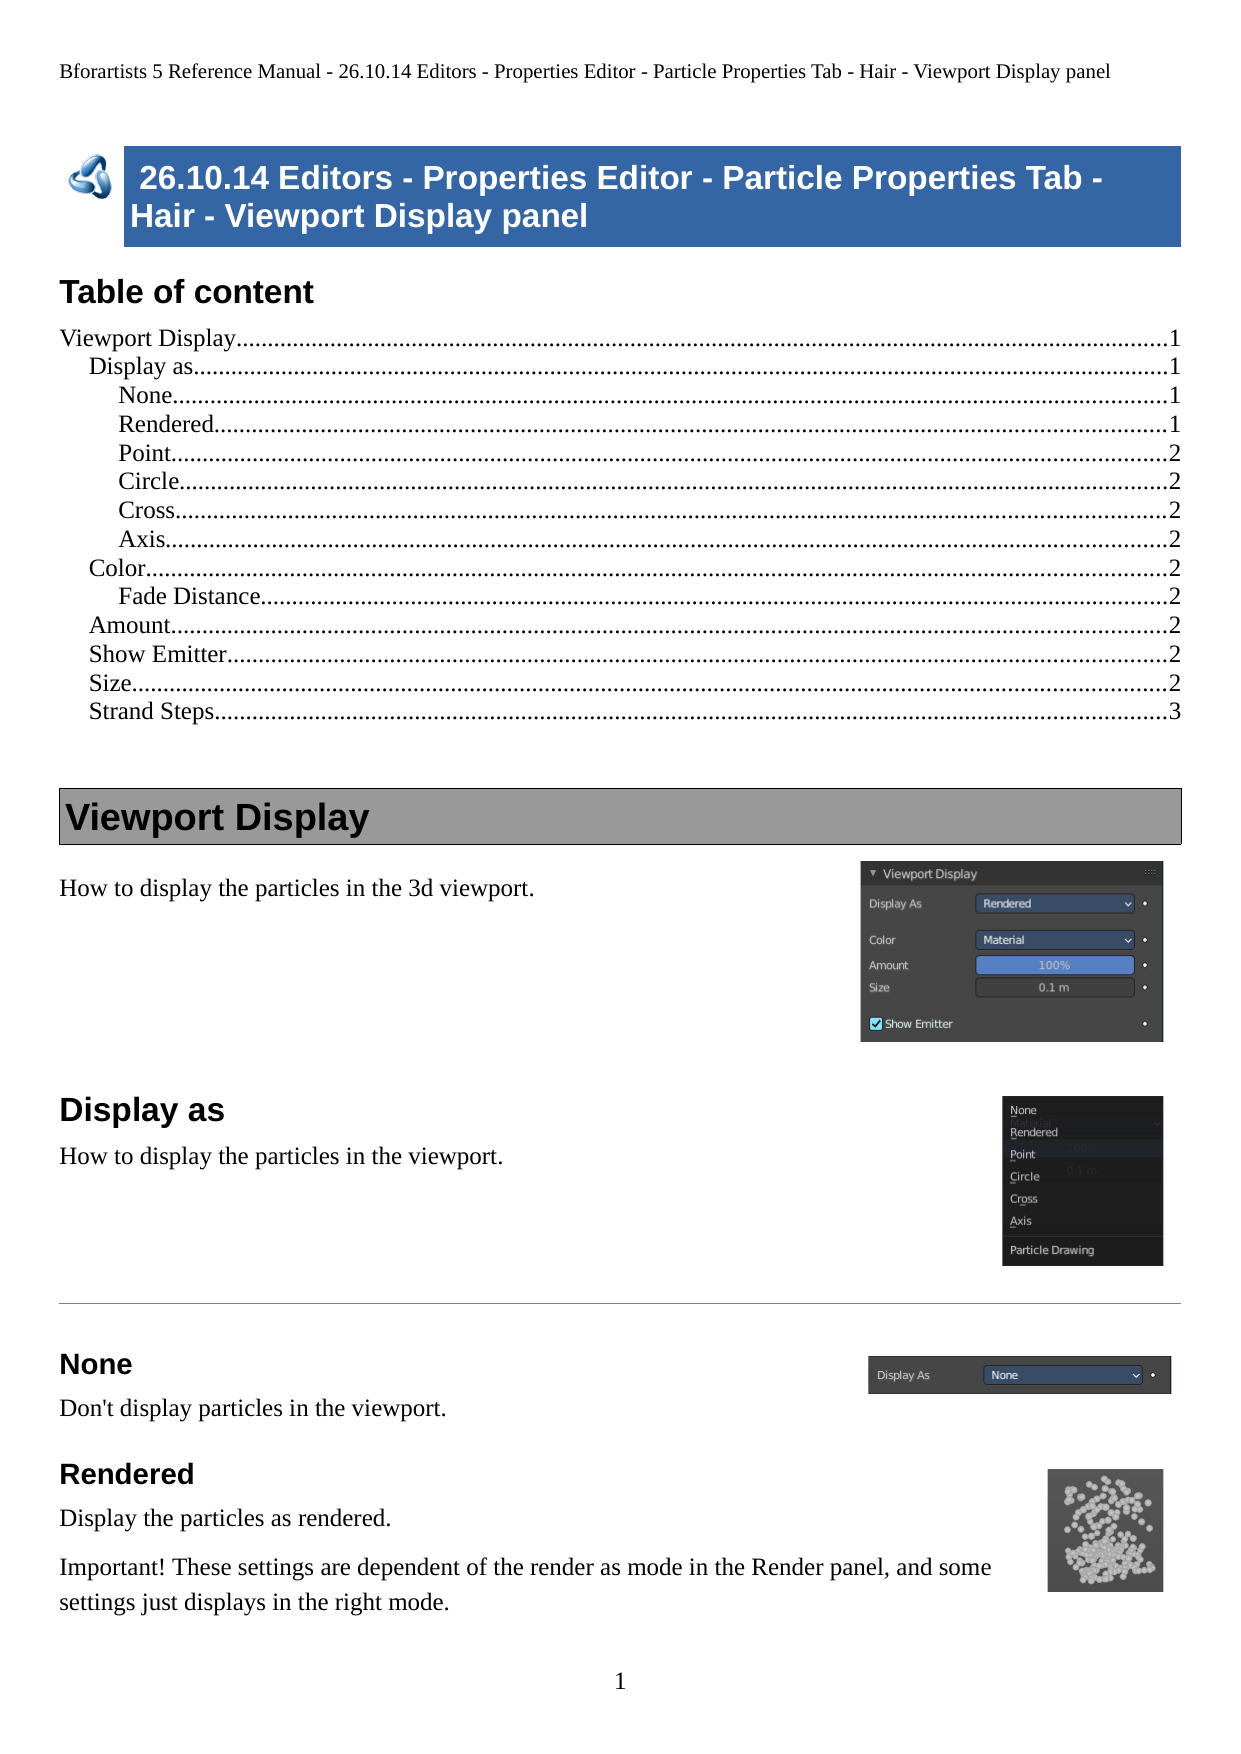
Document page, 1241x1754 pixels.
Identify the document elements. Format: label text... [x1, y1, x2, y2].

subtitle Display as [59, 1090, 1181, 1128]
text Important! These settings are dependent of the render as mode in the Render panel, and some settings just displays in the right mode. [59, 1552, 1181, 1615]
picture [860, 861, 1164, 1042]
text None 1 [118, 380, 1181, 409]
text Cross 2 [118, 495, 1181, 524]
text Strand Steps 3 [88, 696, 1181, 725]
text How to display the particles in the 3d viewport. [59, 873, 860, 902]
text Axis 2 [118, 524, 1181, 553]
text Viewport Display 1 [59, 323, 1181, 351]
picture [1047, 1469, 1164, 1592]
text How to display the particles in the viewport. [59, 1141, 1002, 1170]
text Color 2 [88, 553, 1181, 581]
table_header 26.10.14 Editors - Properties Editor - Particle Properties Tab - Hair - Viewport Display panel [124, 146, 1181, 247]
text Rendered 1 [118, 409, 1181, 438]
text Don't display particles in the viewport. [59, 1393, 1181, 1422]
text Show Emitter 2 [88, 639, 1181, 668]
text Amount 2 [88, 610, 1181, 639]
picture [868, 1356, 1172, 1394]
text Display as 1 [88, 351, 1181, 380]
picture [65, 152, 114, 202]
text Size 2 [88, 668, 1181, 696]
text Display the particles as rendered. [59, 1503, 1047, 1532]
subtitle None [59, 1347, 1181, 1381]
text Point 2 [118, 438, 1181, 466]
subtitle Rendered [59, 1457, 1181, 1491]
text Fade Distance 2 [118, 581, 1181, 610]
subtitle Table of content [59, 272, 1181, 310]
table_header [59, 146, 124, 247]
table_header Viewport Display [60, 789, 1181, 844]
picture [1002, 1096, 1164, 1266]
text Circle 2 [118, 466, 1181, 495]
